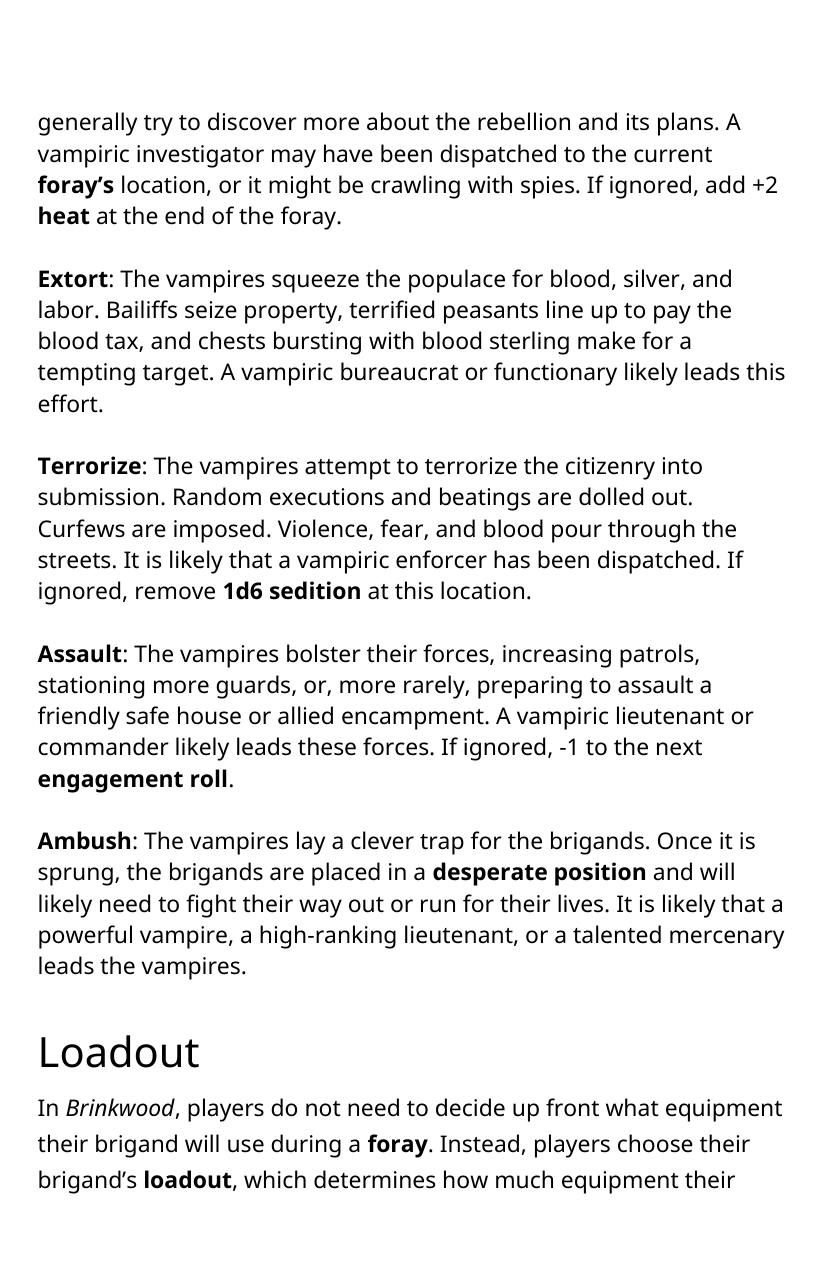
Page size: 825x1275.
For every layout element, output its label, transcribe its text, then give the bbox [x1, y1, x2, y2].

text Assault: The vampires bolster their forces, increasing patrols, stationing more guards, or, more rarely, preparing to assault a friendly safe house or allied encampment. A vampiric lieutenant or commander likely leads these forces. If ignored, -1 to the next engagement roll. [37, 637, 787, 794]
subtitle Loadout [37, 1023, 787, 1080]
text Extort: The vampires squeeze the populace for blood, silver, and labor. Bailiffs seize property, terrified peasants line up to pay the blood tax, and chests bursting with blood sterling make for a tempting target. A vampiric bureaucrat or functionary likely leads this effort. [37, 262, 787, 419]
text Ambush: The vampires lay a clever trap for the brigands. Once it is sprung, the brigands are placed in a desperate position and will likely need to fight their way out or run for their lives. It is likely that a powerful vampire, a high-ranking lieutenant, or a talented mercenary leads the vampires. [37, 825, 787, 981]
text generally try to discover more about the rebellion and its plans. A vampiric investigator may have been dispatched to the current foray’s location, or it might be crawling with spies. If ignored, add +2 heat at the end of the foray. [37, 106, 787, 231]
text Terrorize: The vampires attempt to terrorize the citizenry into submission. Random executions and beatings are dolled out. Curfews are imposed. Violence, fear, and blood pour through the streets. It is likely that a vampiric enforcer has been dispatched. If ignored, remove 1d6 sedition at this location. [37, 450, 787, 606]
text In Brinkwood, players do not need to decide up front what equipment their brigand will use during a foray. Instead, players choose their brigand’s loadout, which determines how much equipment their [37, 1092, 787, 1195]
